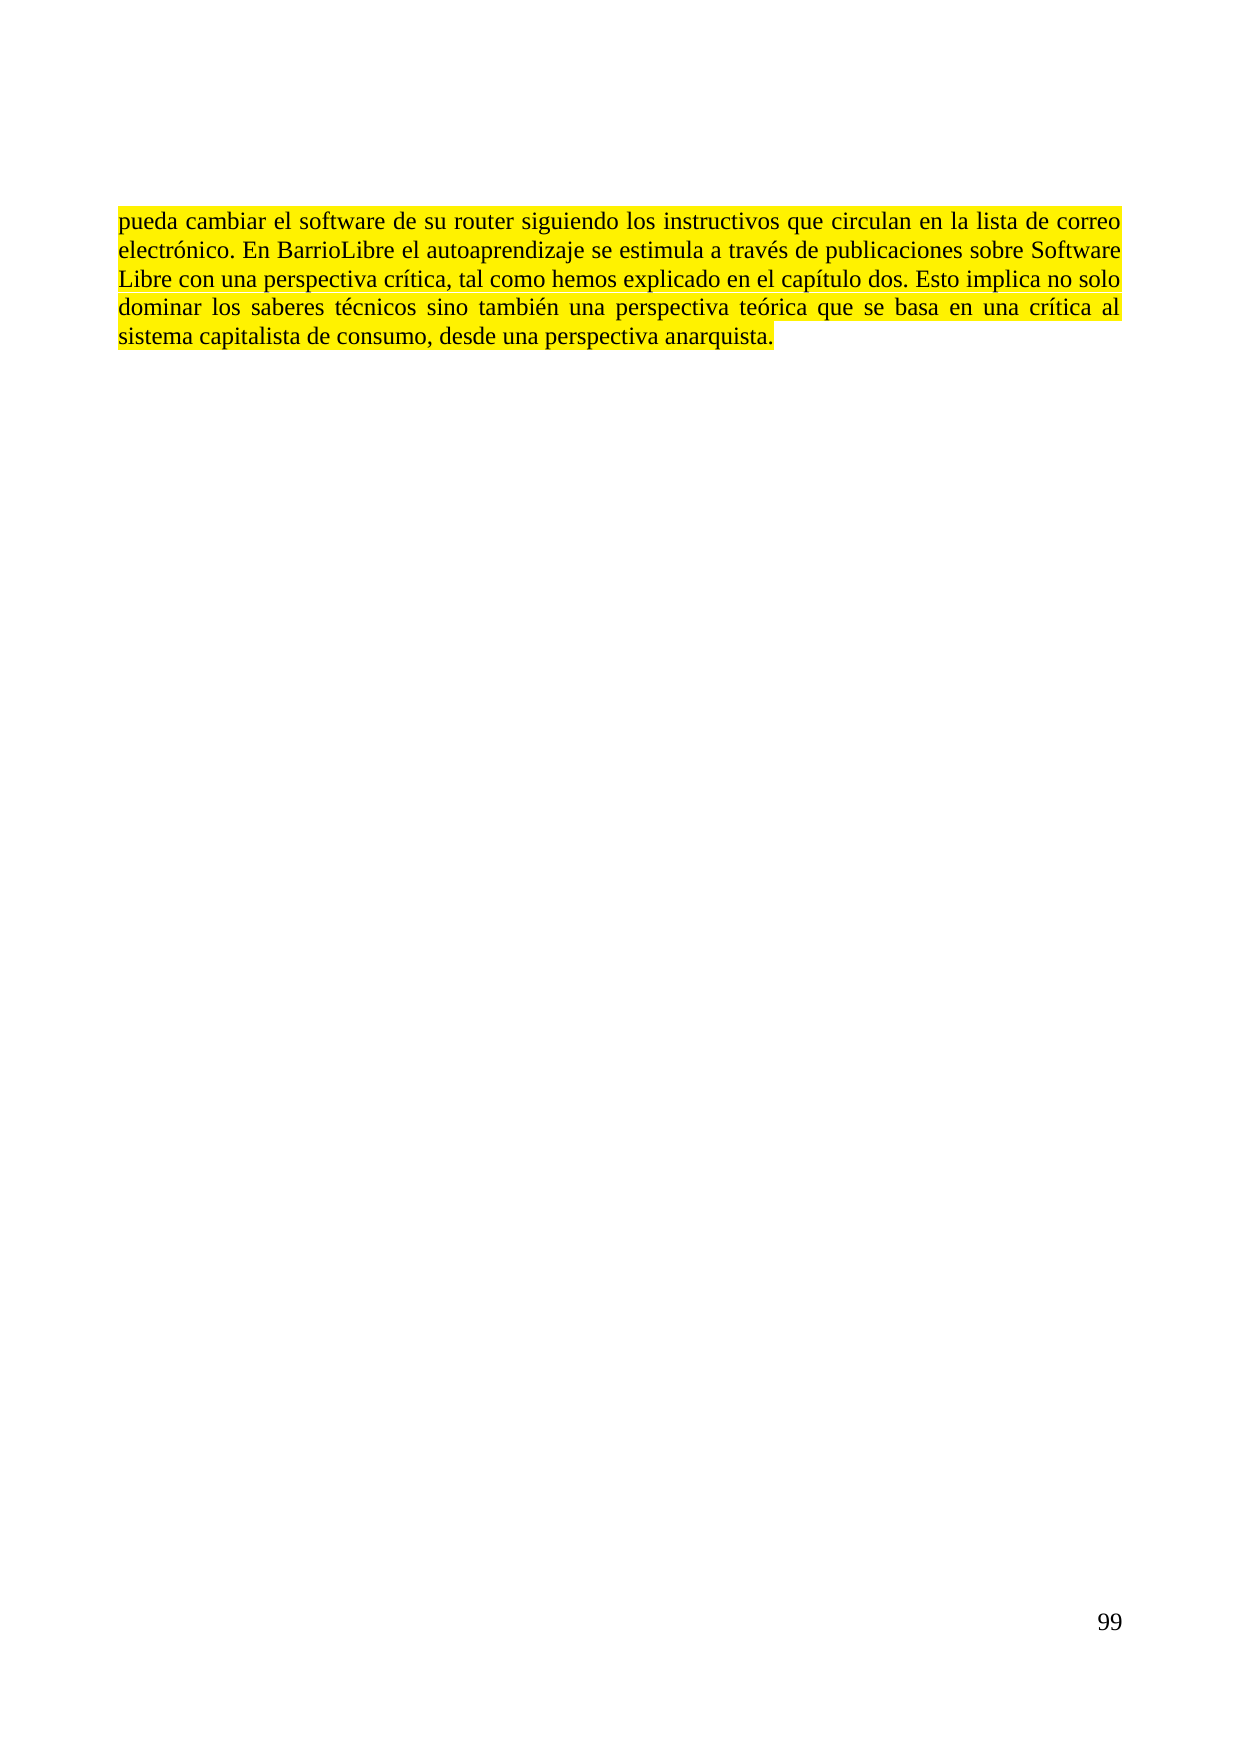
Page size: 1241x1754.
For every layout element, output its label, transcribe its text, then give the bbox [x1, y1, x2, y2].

text pueda cambiar el software de su router siguiendo los instructivos que circulan en la lista de correo electrónico. En BarrioLibre el autoaprendizaje se estimula a través de publicaciones sobre Software Libre con una perspectiva crítica, tal como hemos explicado en el capítulo dos. Esto implica no solo dominar los saberes técnicos sino también una perspectiva teórica que se basa en una crítica al sistema capitalista de consumo, desde una perspectiva anarquista. [118, 206, 1122, 350]
